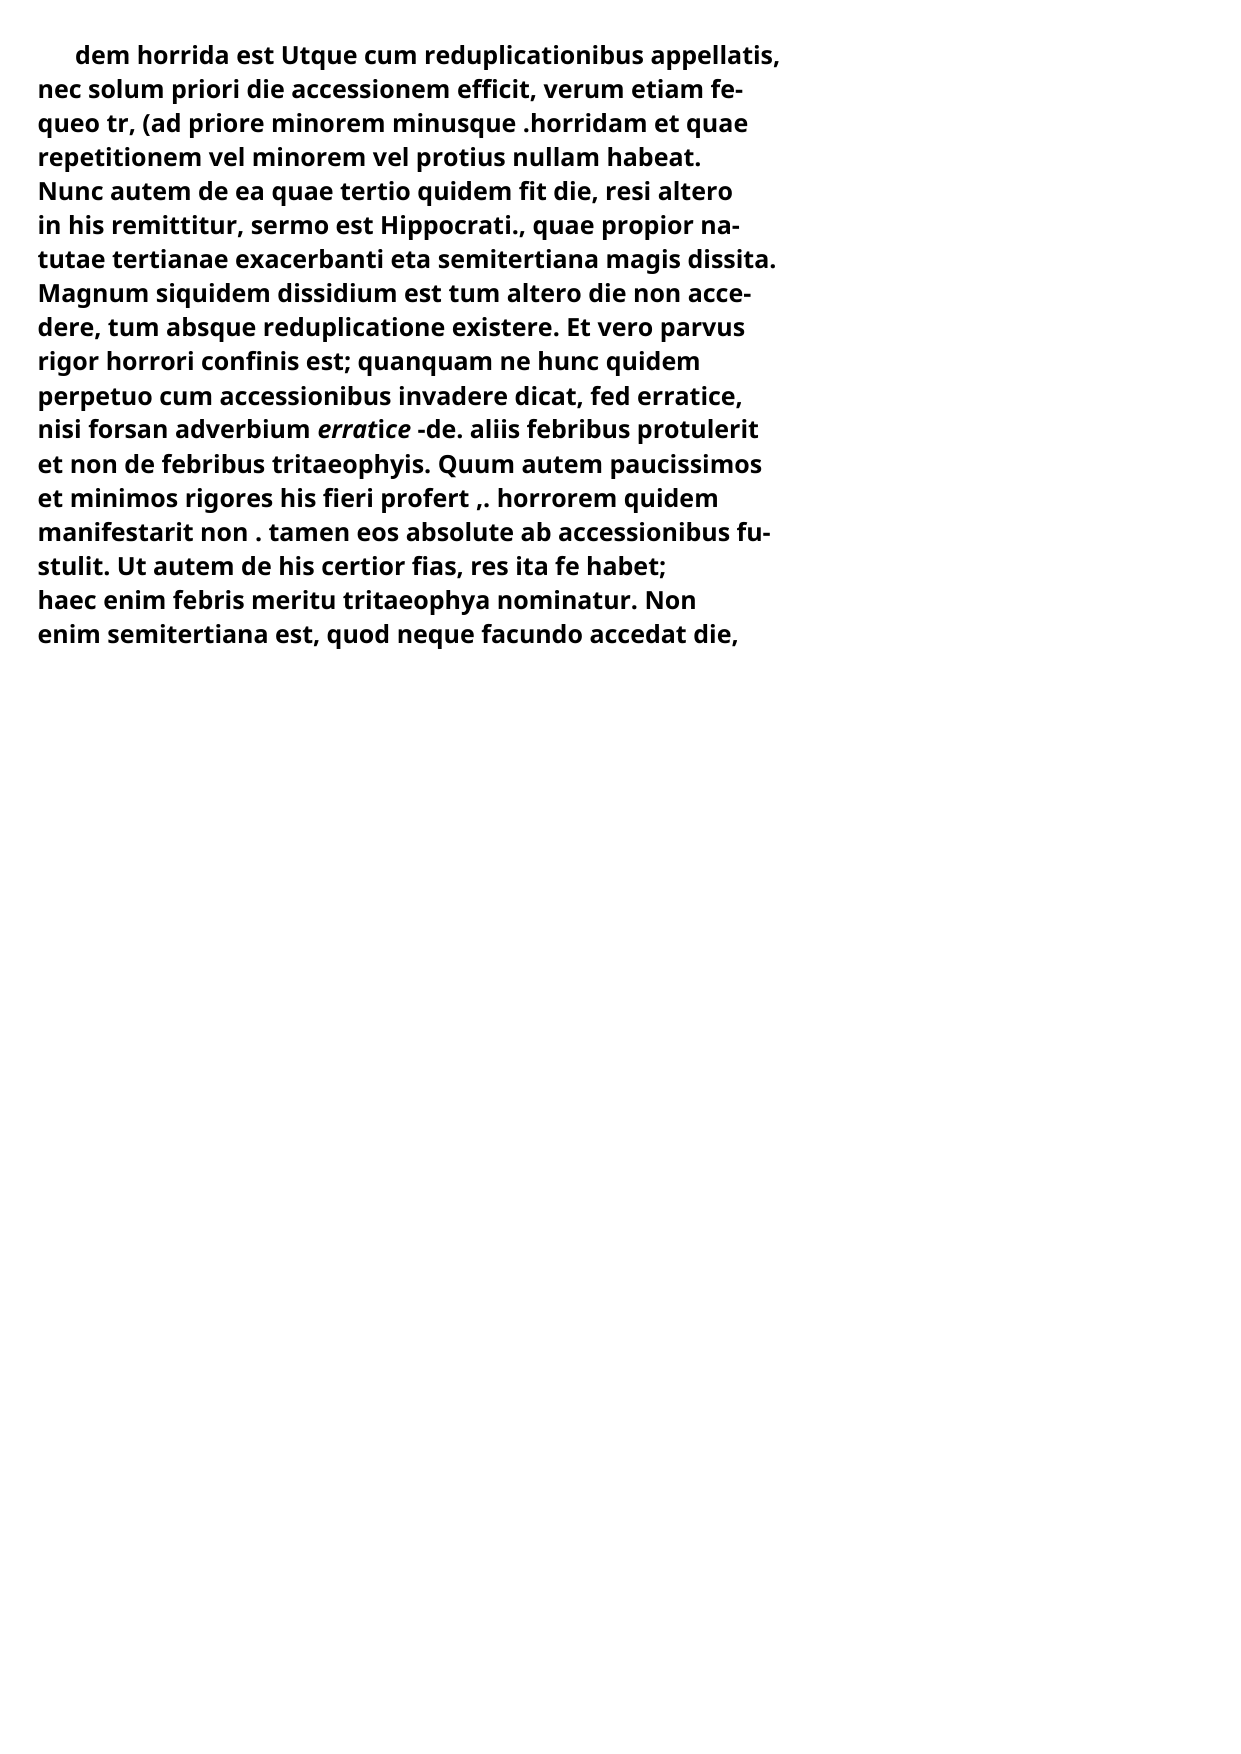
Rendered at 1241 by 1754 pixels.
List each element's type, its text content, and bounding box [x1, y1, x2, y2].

text dem horrida est Utque cum reduplicationibus appellatis, nec solum priori die accessionem efficit, verum etiam fe- queo tr, (ad priore minorem minusque .horridam et quae repetitionem vel minorem vel protius nullam habeat. Nunc autem de ea quae tertio quidem fit die, resi altero in his remittitur, sermo est Hippocrati., quae propior na- tutae tertianae exacerbanti eta semitertiana magis dissita. Magnum siquidem dissidium est tum altero die non acce- dere, tum absque reduplicatione existere. Et vero parvus rigor horrori confinis est; quanquam ne hunc quidem perpetuo cum accessionibus invadere dicat, fed erratice, nisi forsan adverbium erratice -de. aliis febribus protulerit et non de febribus tritaeophyis. Quum autem paucissimos et minimos rigores his fieri profert ,. horrorem quidem manifestarit non . tamen eos absolute ab accessionibus fu- stulit. Ut autem de his certior fias, res ita fe habet; haec enim febris meritu tritaeophya nominatur. Non enim semitertiana est, quod neque facundo accedat die, [37, 37, 1203, 651]
